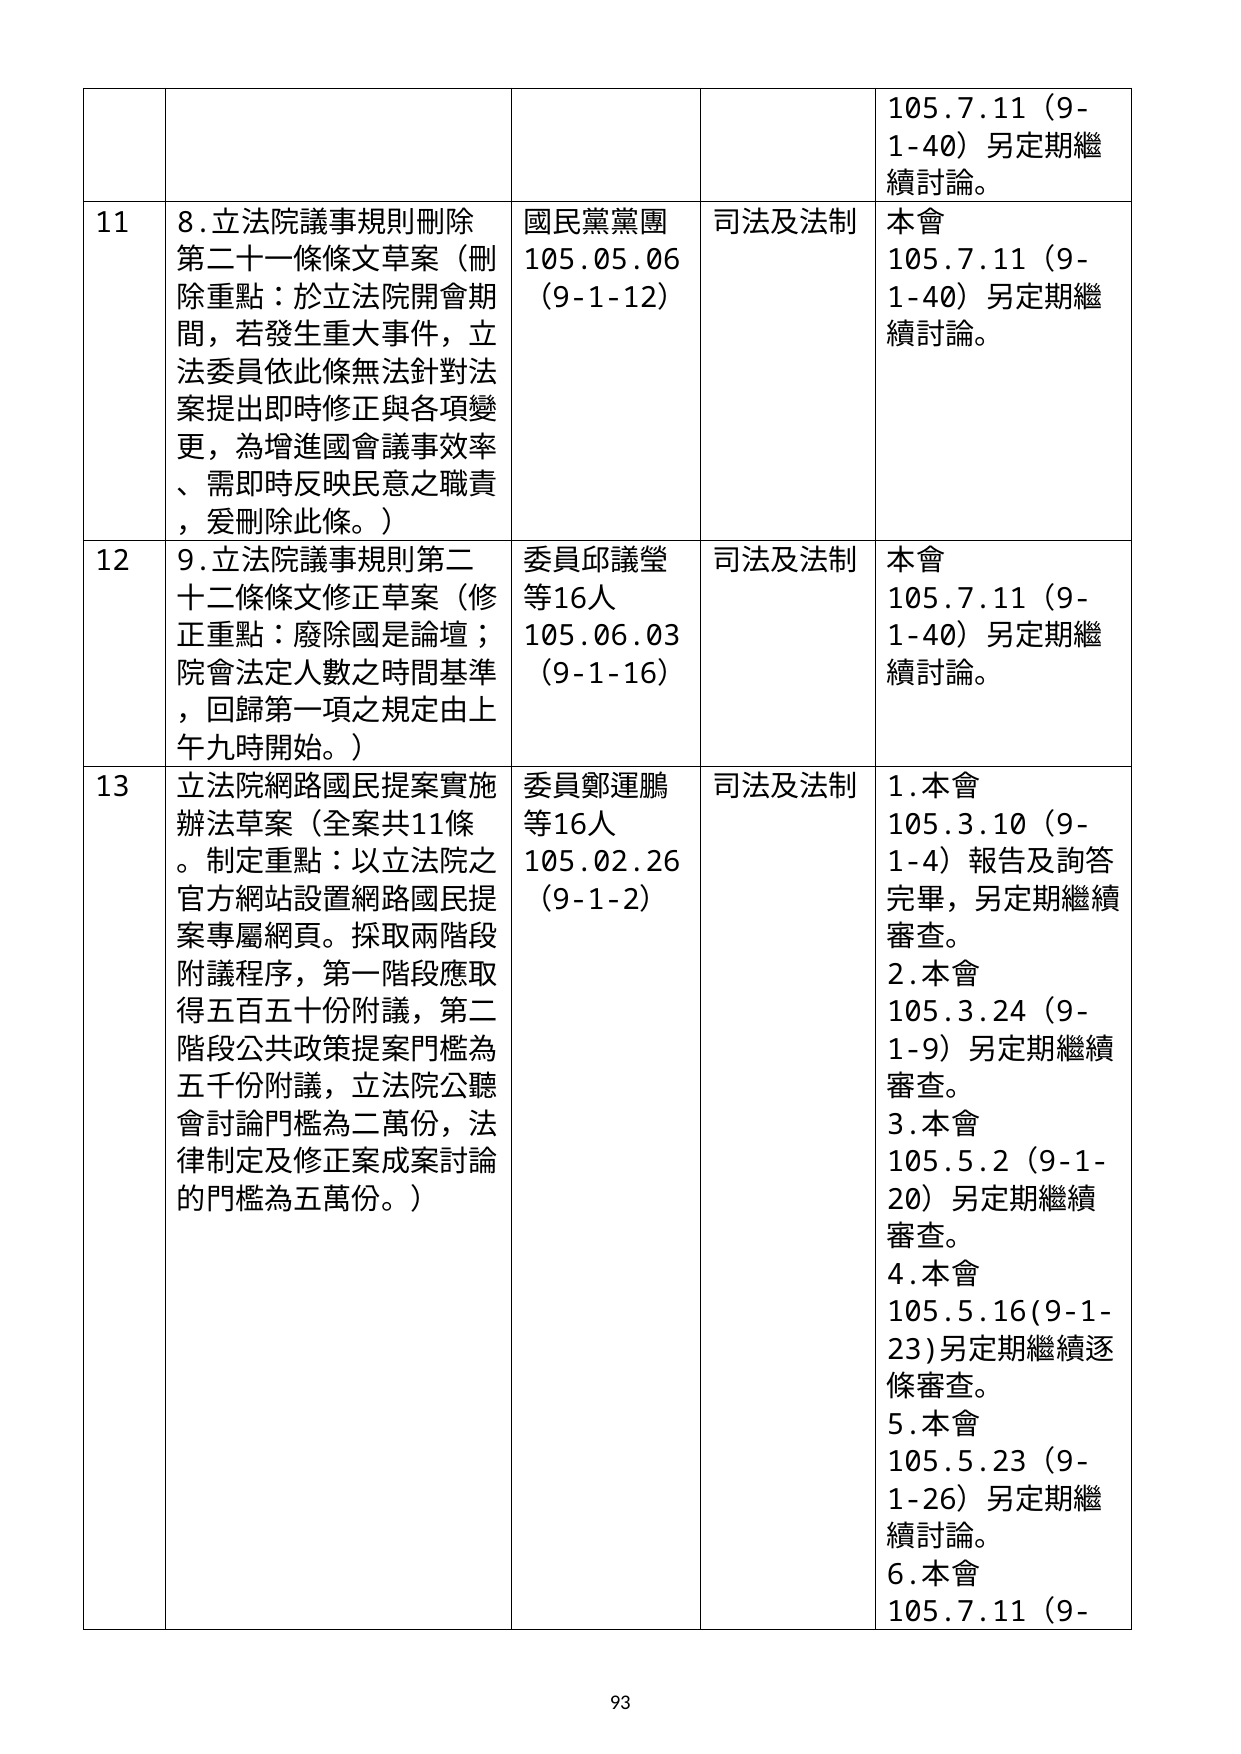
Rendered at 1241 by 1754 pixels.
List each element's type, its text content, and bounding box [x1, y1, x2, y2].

table_cell 委員邱議瑩等16人 105.06.03 （9-1-16） [512, 541, 700, 766]
table_cell 13 [84, 767, 165, 1629]
table_cell 12 [84, 541, 165, 766]
table_cell 1.本會105.3.10（9-1-4）報告及詢答完畢，另定期繼續審查。 2.本會105.3.24（9-1-9）另定期繼續審查。 3.本會105.5.2（9-1-20）另定期繼續審查。 4.本會105.5.16(9-1-23)另定期繼續逐條審查。 5.本會105.5.23（9-1-26）另定期繼續討論。 6.本會105.7.11（9- [876, 767, 1131, 1629]
table_cell [166, 89, 511, 201]
table_cell 司法及法制 [701, 541, 875, 766]
table_cell 本會105.7.11（9-1-40）另定期繼續討論。 [876, 202, 1131, 540]
table_cell 本會105.7.11（9-1-40）另定期繼續討論。 [876, 541, 1131, 766]
table_cell 105.7.11（9-1-40）另定期繼續討論。 [876, 89, 1131, 201]
table_cell 國民黨黨團 105.05.06 （9-1-12） [512, 202, 700, 540]
table_cell 9.立法院議事規則第二十二條條文修正草案（修正重點：廢除國是論壇；院會法定人數之時間基準，回歸第一項之規定由上午九時開始。） [166, 541, 511, 766]
table_cell 立法院網路國民提案實施辦法草案（全案共11條。制定重點：以立法院之官方網站設置網路國民提案專屬網頁。採取兩階段附議程序，第一階段應取得五百五十份附議，第二階段公共政策提案門檻為五千份附議，立法院公聽會討論門檻為二萬份，法律制定及修正案成案討論的門檻為五萬份。） [166, 767, 511, 1629]
table_cell [512, 89, 700, 201]
table_cell 司法及法制 [701, 202, 875, 540]
table_cell 8.立法院議事規則刪除第二十一條條文草案（刪除重點：於立法院開會期間，若發生重大事件，立法委員依此條無法針對法案提出即時修正與各項變更，為增進國會議事效率、需即時反映民意之職責，爰刪除此條。） [166, 202, 511, 540]
table_cell [701, 89, 875, 201]
table_cell 委員鄭運鵬等16人 105.02.26 （9-1-2） [512, 767, 700, 1629]
table_cell [84, 89, 165, 201]
table_cell 司法及法制 [701, 767, 875, 1629]
table_cell 11 [84, 202, 165, 540]
